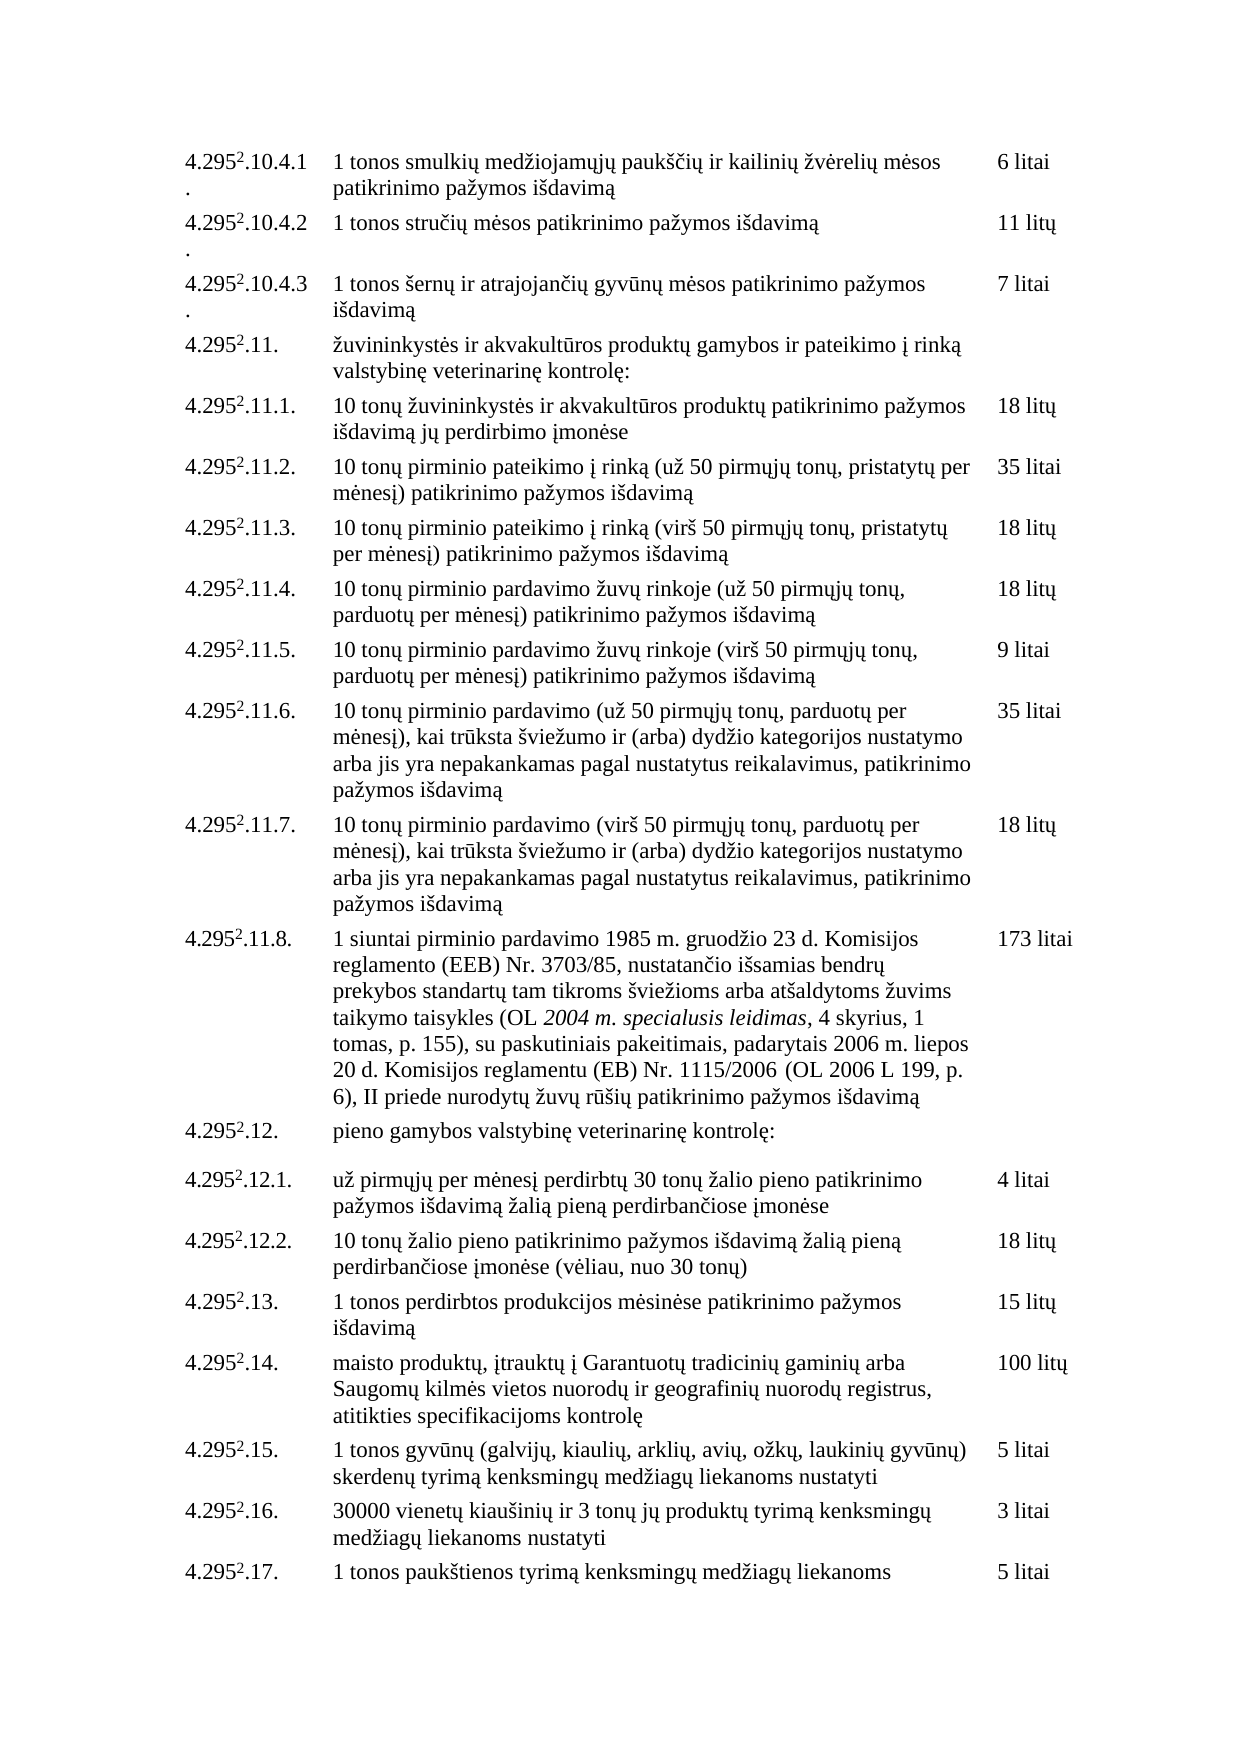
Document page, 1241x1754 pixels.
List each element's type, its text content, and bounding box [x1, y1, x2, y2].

table_cell 4.2952.11.8. [174, 925, 321, 1117]
table_cell [986, 331, 1148, 392]
table_cell 18 litų [986, 514, 1148, 575]
table_cell 10 tonų pirminio pardavimo žuvų rinkoje (už 50 pirmųjų tonų, parduotų per mėnesį) patikrinimo pažymos išdavimą [321, 575, 986, 636]
table_cell 4.2952.12.1. [174, 1166, 321, 1227]
table_cell 1 tonos smulkių medžiojamųjų paukščių ir kailinių žvėrelių mėsos patikrinimo pažymos išdavimą [321, 148, 986, 209]
table_cell 4.2952.12. [174, 1118, 321, 1166]
table_cell 18 litų [986, 811, 1148, 924]
table_cell 9 litai [986, 636, 1148, 697]
table_cell 35 litai [986, 697, 1148, 811]
table_cell 100 litų [986, 1349, 1148, 1436]
table_cell 10 tonų pirminio pardavimo žuvų rinkoje (virš 50 pirmųjų tonų, parduotų per mėnesį) patikrinimo pažymos išdavimą [321, 636, 986, 697]
table_cell 4.2952.11.6. [174, 697, 321, 811]
table_cell 4.2952.17. [174, 1559, 321, 1593]
table_cell 4.2952.10.4.1. [174, 148, 321, 209]
table_cell 1 tonos stručių mėsos patikrinimo pažymos išdavimą [321, 209, 986, 270]
table_cell 11 litų [986, 209, 1148, 270]
table_cell 7 litai [986, 270, 1148, 331]
table_cell 4.2952.11.1. [174, 392, 321, 453]
table_cell 4.2952.10.4.2. [174, 209, 321, 270]
table_cell 10 tonų pirminio pardavimo (virš 50 pirmųjų tonų, parduotų per mėnesį), kai trūksta šviežumo ir (arba) dydžio kategorijos nustatymo arba jis yra nepakankamas pagal nustatytus reikalavimus, patikrinimo pažymos išdavimą [321, 811, 986, 924]
table_cell 1 siuntai pirminio pardavimo 1985 m. gruodžio 23 d. Komisijos reglamento (EEB) Nr. 3703/85, nustatančio išsamias bendrų prekybos standartų tam tikroms šviežioms arba atšaldytoms žuvims taikymo taisykles (OL 2004 m. specialusis leidimas, 4 skyrius, 1 tomas, p. 155), su paskutiniais pakeitimais, padarytais 2006 m. liepos 20 d. Komisijos reglamentu (EB) Nr. 1115/2006 (OL 2006 L 199, p. 6), II priede nurodytų žuvų rūšių patikrinimo pažymos išdavimą [321, 925, 986, 1117]
table_cell 15 litų [986, 1288, 1148, 1349]
table_cell 10 tonų pirminio pateikimo į rinką (virš 50 pirmųjų tonų, pristatytų per mėnesį) patikrinimo pažymos išdavimą [321, 514, 986, 575]
table_cell 5 litai [986, 1436, 1148, 1497]
table_cell 35 litai [986, 453, 1148, 514]
table_cell 10 tonų žalio pieno patikrinimo pažymos išdavimą žalią pieną perdirbančiose įmonėse (vėliau, nuo 30 tonų) [321, 1227, 986, 1288]
table_cell už pirmųjų per mėnesį perdirbtų 30 tonų žalio pieno patikrinimo pažymos išdavimą žalią pieną perdirbančiose įmonėse [321, 1166, 986, 1227]
table_cell 1 tonos perdirbtos produkcijos mėsinėse patikrinimo pažymos išdavimą [321, 1288, 986, 1349]
table_cell 4.2952.11.5. [174, 636, 321, 697]
table_cell pieno gamybos valstybinę veterinarinę kontrolę: [321, 1118, 986, 1166]
table_cell 1 tonos gyvūnų (galvijų, kiaulių, arklių, avių, ožkų, laukinių gyvūnų) skerdenų tyrimą kenksmingų medžiagų liekanoms nustatyti [321, 1436, 986, 1497]
table_cell 4.2952.12.2. [174, 1227, 321, 1288]
table_cell 3 litai [986, 1498, 1148, 1558]
table_cell 4.2952.11.7. [174, 811, 321, 924]
table_cell maisto produktų, įtrauktų į Garantuotų tradicinių gaminių arba Saugomų kilmės vietos nuorodų ir geografinių nuorodų registrus, atitikties specifikacijoms kontrolę [321, 1349, 986, 1436]
table_cell 4 litai [986, 1166, 1148, 1227]
table_cell 4.2952.14. [174, 1349, 321, 1436]
table_cell 5 litai [986, 1559, 1148, 1593]
table_cell 18 litų [986, 392, 1148, 453]
table_cell 10 tonų žuvininkystės ir akvakultūros produktų patikrinimo pažymos išdavimą jų perdirbimo įmonėse [321, 392, 986, 453]
table_cell 10 tonų pirminio pardavimo (už 50 pirmųjų tonų, parduotų per mėnesį), kai trūksta šviežumo ir (arba) dydžio kategorijos nustatymo arba jis yra nepakankamas pagal nustatytus reikalavimus, patikrinimo pažymos išdavimą [321, 697, 986, 811]
table_cell 4.2952.10.4.3. [174, 270, 321, 331]
table_cell 173 litai [986, 925, 1148, 1117]
table_cell 4.2952.15. [174, 1436, 321, 1497]
table_cell 4.2952.13. [174, 1288, 321, 1349]
table_cell žuvininkystės ir akvakultūros produktų gamybos ir pateikimo į rinką valstybinę veterinarinę kontrolę: [321, 331, 986, 392]
table_cell 4.2952.11. [174, 331, 321, 392]
table_cell 4.2952.11.2. [174, 453, 321, 514]
table_cell 18 litų [986, 1227, 1148, 1288]
table_cell 1 tonos paukštienos tyrimą kenksmingų medžiagų liekanoms [321, 1559, 986, 1593]
table_cell [986, 1118, 1148, 1166]
table_cell 4.2952.16. [174, 1498, 321, 1558]
table_cell 30000 vienetų kiaušinių ir 3 tonų jų produktų tyrimą kenksmingų medžiagų liekanoms nustatyti [321, 1498, 986, 1558]
table_cell 6 litai [986, 148, 1148, 209]
table_cell 1 tonos šernų ir atrajojančių gyvūnų mėsos patikrinimo pažymos išdavimą [321, 270, 986, 331]
table_cell 4.2952.11.3. [174, 514, 321, 575]
table_cell 18 litų [986, 575, 1148, 636]
table_cell 4.2952.11.4. [174, 575, 321, 636]
table_cell 10 tonų pirminio pateikimo į rinką (už 50 pirmųjų tonų, pristatytų per mėnesį) patikrinimo pažymos išdavimą [321, 453, 986, 514]
